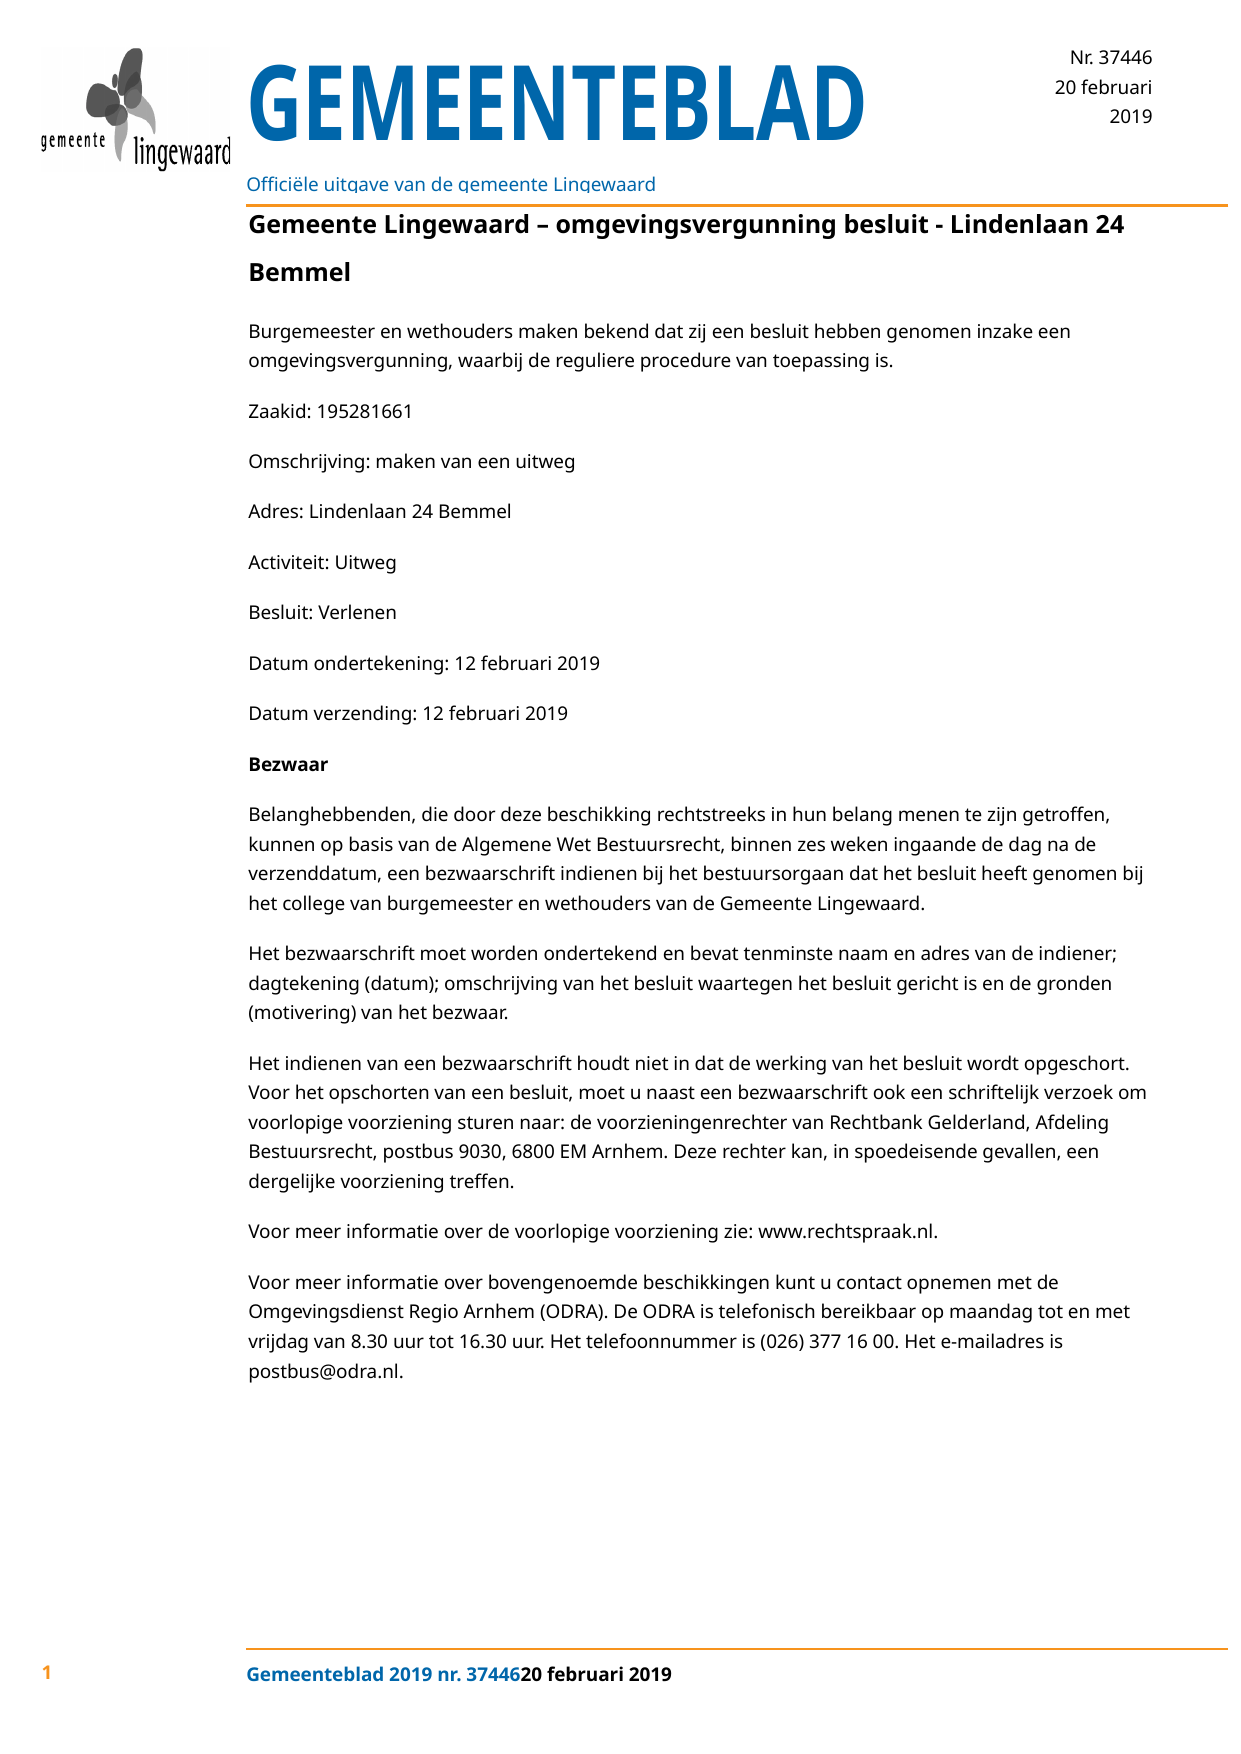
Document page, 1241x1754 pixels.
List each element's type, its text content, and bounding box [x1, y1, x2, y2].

picture [41, 47, 231, 172]
text Burgemeester en wethouders maken bekend dat zij een besluit hebben genomen inzake een omgevingsvergunning, waarbij de reguliere procedure van toepassing is. [248, 318, 1152, 373]
text Het indienen van een bezwaarschrift houdt niet in dat de werking van het besluit wordt opgeschort. Voor het opschorten van een besluit, moet u naast een bezwaarschrift ook een schriftelijk verzoek om voorlopige voorziening sturen naar: de voorzieningenrechter van Rechtbank Gelderland, Afdeling Bestuursrecht, postbus 9030, 6800 EM Arnhem. Deze rechter kan, in spoedeisende gevallen, een dergelijke voorziening treffen. [248, 1050, 1152, 1194]
text Besluit: Verlenen [248, 599, 1152, 625]
text Zaakid: 195281661 [248, 398, 1152, 424]
text Gemeente Lingewaard – omgevingsvergunning besluit - Lindenlaan 24 Bemmel [248, 207, 1152, 288]
text Voor meer informatie over de voorlopige voorziening zie: www.rechtspraak.nl. [248, 1219, 1152, 1244]
text Activiteit: Uitweg [248, 549, 1152, 575]
text Adres: Lindenlaan 24 Bemmel [248, 499, 1152, 524]
text Het bezwaarschrift moet worden ondertekend en bevat tenminste naam en adres van de indiener; dagtekening (datum); omschrijving van het besluit waartegen het besluit gericht is en de gronden (motivering) van het bezwaar. [248, 940, 1152, 1025]
text Omschrijving: maken van een uitweg [248, 448, 1152, 474]
text Belanghebbenden, die door deze beschikking rechtstreeks in hun belang menen te zijn getroffen, kunnen op basis van de Algemene Wet Bestuursrecht, binnen zes weken ingaande de dag na de verzenddatum, een bezwaarschrift indienen bij het bestuursorgaan dat het besluit heeft genomen bij het college van burgemeester en wethouders van de Gemeente Lingewaard. [248, 801, 1152, 916]
text Datum verzending: 12 februari 2019 [248, 700, 1152, 726]
text Voor meer informatie over bovengenoemde beschikkingen kunt u contact opnemen met de Omgevingsdienst Regio Arnhem (ODRA). De ODRA is telefonisch bereikbaar op maandag tot en met vrijdag van 8.30 uur tot 16.30 uur. Het telefoonnummer is (026) 377 16 00. Het e-mailadres is postbus@odra.nl. [248, 1269, 1152, 1384]
text Datum ondertekening: 12 februari 2019 [248, 650, 1152, 676]
text Bezwaar [248, 751, 1152, 777]
